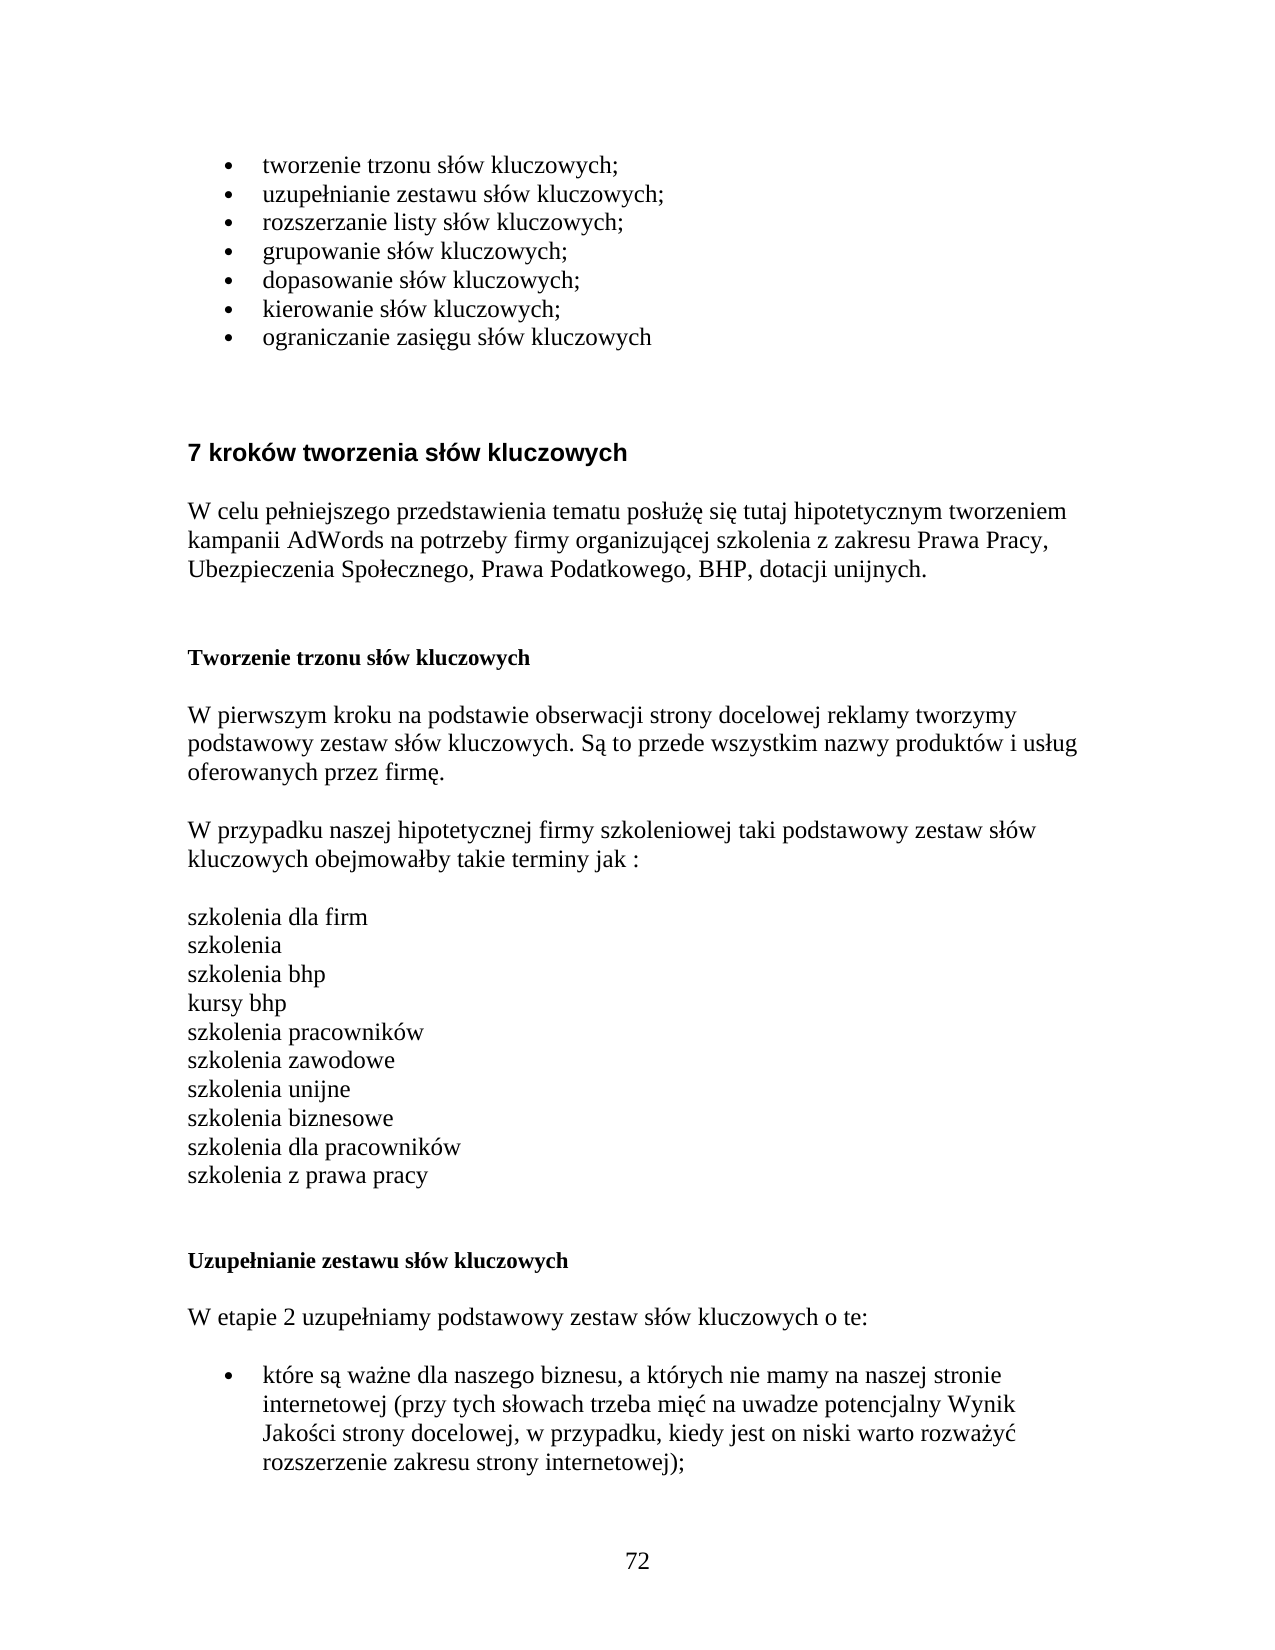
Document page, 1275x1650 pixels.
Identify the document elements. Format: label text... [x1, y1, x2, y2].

list rozszerzanie listy słów kluczowych; [225, 207, 1087, 236]
text Uzupełnianie zestawu słów kluczowych [187, 1247, 1087, 1273]
list ograniczanie zasięgu słów kluczowych [225, 322, 1087, 351]
list uzupełnianie zestawu słów kluczowych; [225, 179, 1087, 207]
list dopasowanie słów kluczowych; [225, 265, 1087, 294]
text W przypadku naszej hipotetycznej firmy szkoleniowej taki podstawowy zestaw słów kluczowych obejmowałby takie terminy jak : [187, 815, 1087, 873]
text W pierwszym kroku na podstawie obserwacji strony docelowej reklamy tworzymy podstawowy zestaw słów kluczowych. Są to przede wszystkim nazwy produktów i usług oferowanych przez firmę. [187, 700, 1087, 786]
text Tworzenie trzonu słów kluczowych [187, 644, 1087, 671]
text szkolenia dla firm szkolenia szkolenia bhp kursy bhp szkolenia pracowników szkolenia zawodowe szkolenia unijne szkolenia biznesowe szkolenia dla pracowników szkolenia z prawa pracy [187, 902, 1087, 1189]
text W celu pełniejszego przedstawienia tematu posłużę się tutaj hipotetycznym tworzeniem kampanii AdWords na potrzeby firmy organizującej szkolenia z zakresu Prawa Pracy, Ubezpieczenia Społecznego, Prawa Podatkowego, BHP, dotacji unijnych. [187, 496, 1087, 582]
list które są ważne dla naszego biznesu, a których nie mamy na naszej stronie internetowej (przy tych słowach trzeba mięć na uwadze potencjalny Wynik Jakości strony docelowej, w przypadku, kiedy jest on niski warto rozważyć rozszerzenie zakresu strony internetowej); [225, 1360, 1087, 1475]
text 7 kroków tworzenia słów kluczowych [187, 438, 1087, 467]
list grupowanie słów kluczowych; [225, 236, 1087, 265]
list kierowanie słów kluczowych; [225, 294, 1087, 322]
list tworzenie trzonu słów kluczowych; [225, 150, 1087, 179]
text W etapie 2 uzupełniamy podstawowy zestaw słów kluczowych o te: [187, 1302, 1087, 1331]
